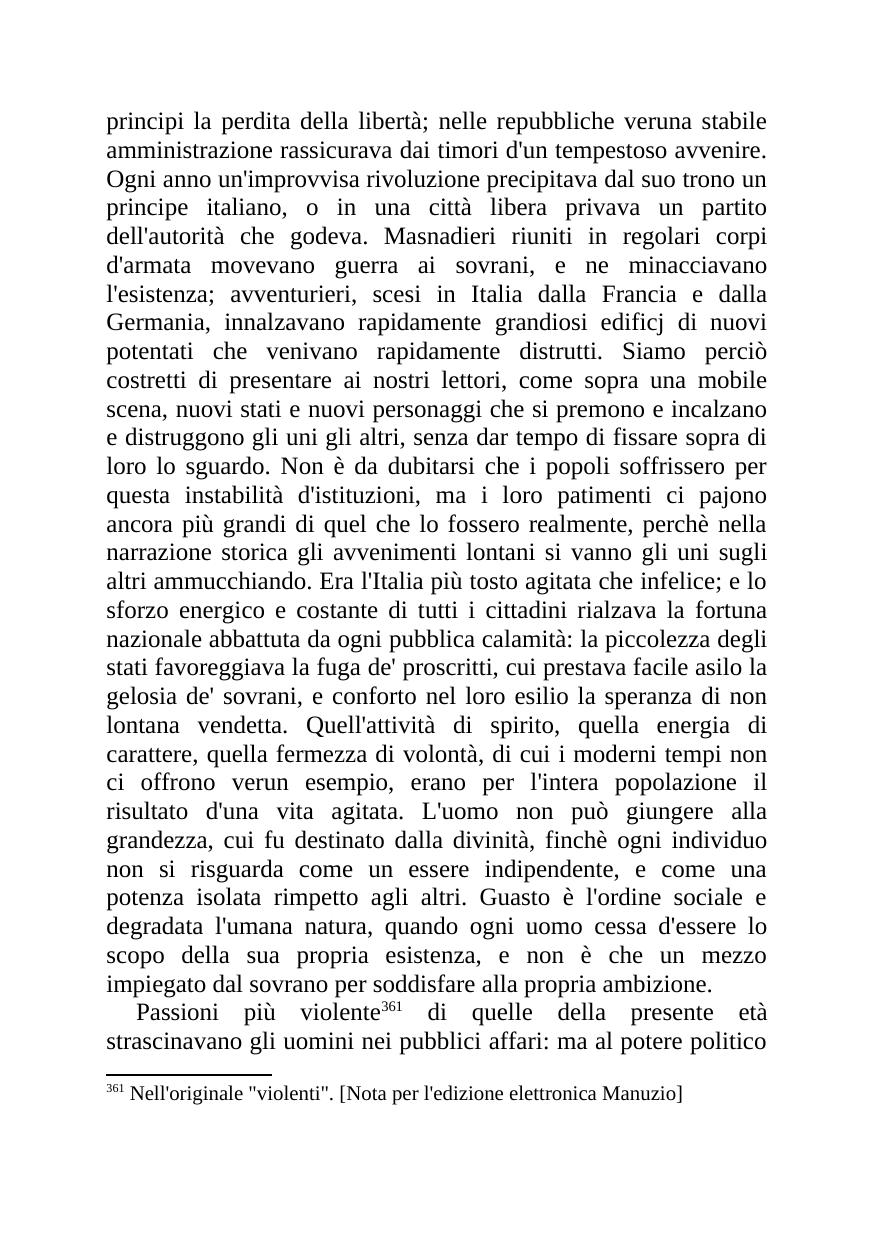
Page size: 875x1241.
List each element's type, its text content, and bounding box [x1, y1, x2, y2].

text Passioni più violente di quelle della presente età strascinavano gli uomini nei pubblici affari: ma al potere politico [106, 997, 768, 1055]
text Nell'originale "violenti". [Nota per l'edizione elettronica Manuzio] [106, 1081, 768, 1105]
text principi la perdita della libertà; nelle repubbliche veruna stabile amministrazione rassicurava dai timori d'un tempestoso avvenire. Ogni anno un'improvvisa rivoluzione precipitava dal suo trono un principe italiano, o in una città libera privava un partito dell'autorità che godeva. Masnadieri riuniti in regolari corpi d'armata movevano guerra ai sovrani, e ne minacciavano l'esistenza; avventurieri, scesi in Italia dalla Francia e dalla Germania, innalzavano rapidamente grandiosi edificj di nuovi potentati che venivano rapidamente distrutti. Siamo perciò costretti di presentare ai nostri lettori, come sopra una mobile scena, nuovi stati e nuovi personaggi che si premono e incalzano e distruggono gli uni gli altri, senza dar tempo di fissare sopra di loro lo sguardo. Non è da dubitarsi che i popoli soffrissero per questa instabilità d'istituzioni, ma i loro patimenti ci pajono ancora più grandi di quel che lo fossero realmente, perchè nella narrazione storica gli avvenimenti lontani si vanno gli uni sugli altri ammucchiando. Era l'Italia più tosto agitata che infelice; e lo sforzo energico e costante di tutti i cittadini rialzava la fortuna nazionale abbattuta da ogni pubblica calamità: la piccolezza degli stati favoreggiava la fuga de' proscritti, cui prestava facile asilo la gelosia de' sovrani, e conforto nel loro esilio la speranza di non lontana vendetta. Quell'attività di spirito, quella energia di carattere, quella fermezza di volontà, di cui i moderni tempi non ci offrono verun esempio, erano per l'intera popolazione il risultato d'una vita agitata. L'uomo non può giungere alla grandezza, cui fu destinato dalla divinità, finchè ogni individuo non si risguarda come un essere indipendente, e come una potenza isolata rimpetto agli altri. Guasto è l'ordine sociale e degradata l'umana natura, quando ogni uomo cessa d'essere lo scopo della sua propria esistenza, e non è che un mezzo impiegato dal sovrano per soddisfare alla propria ambizione. [106, 106, 768, 997]
